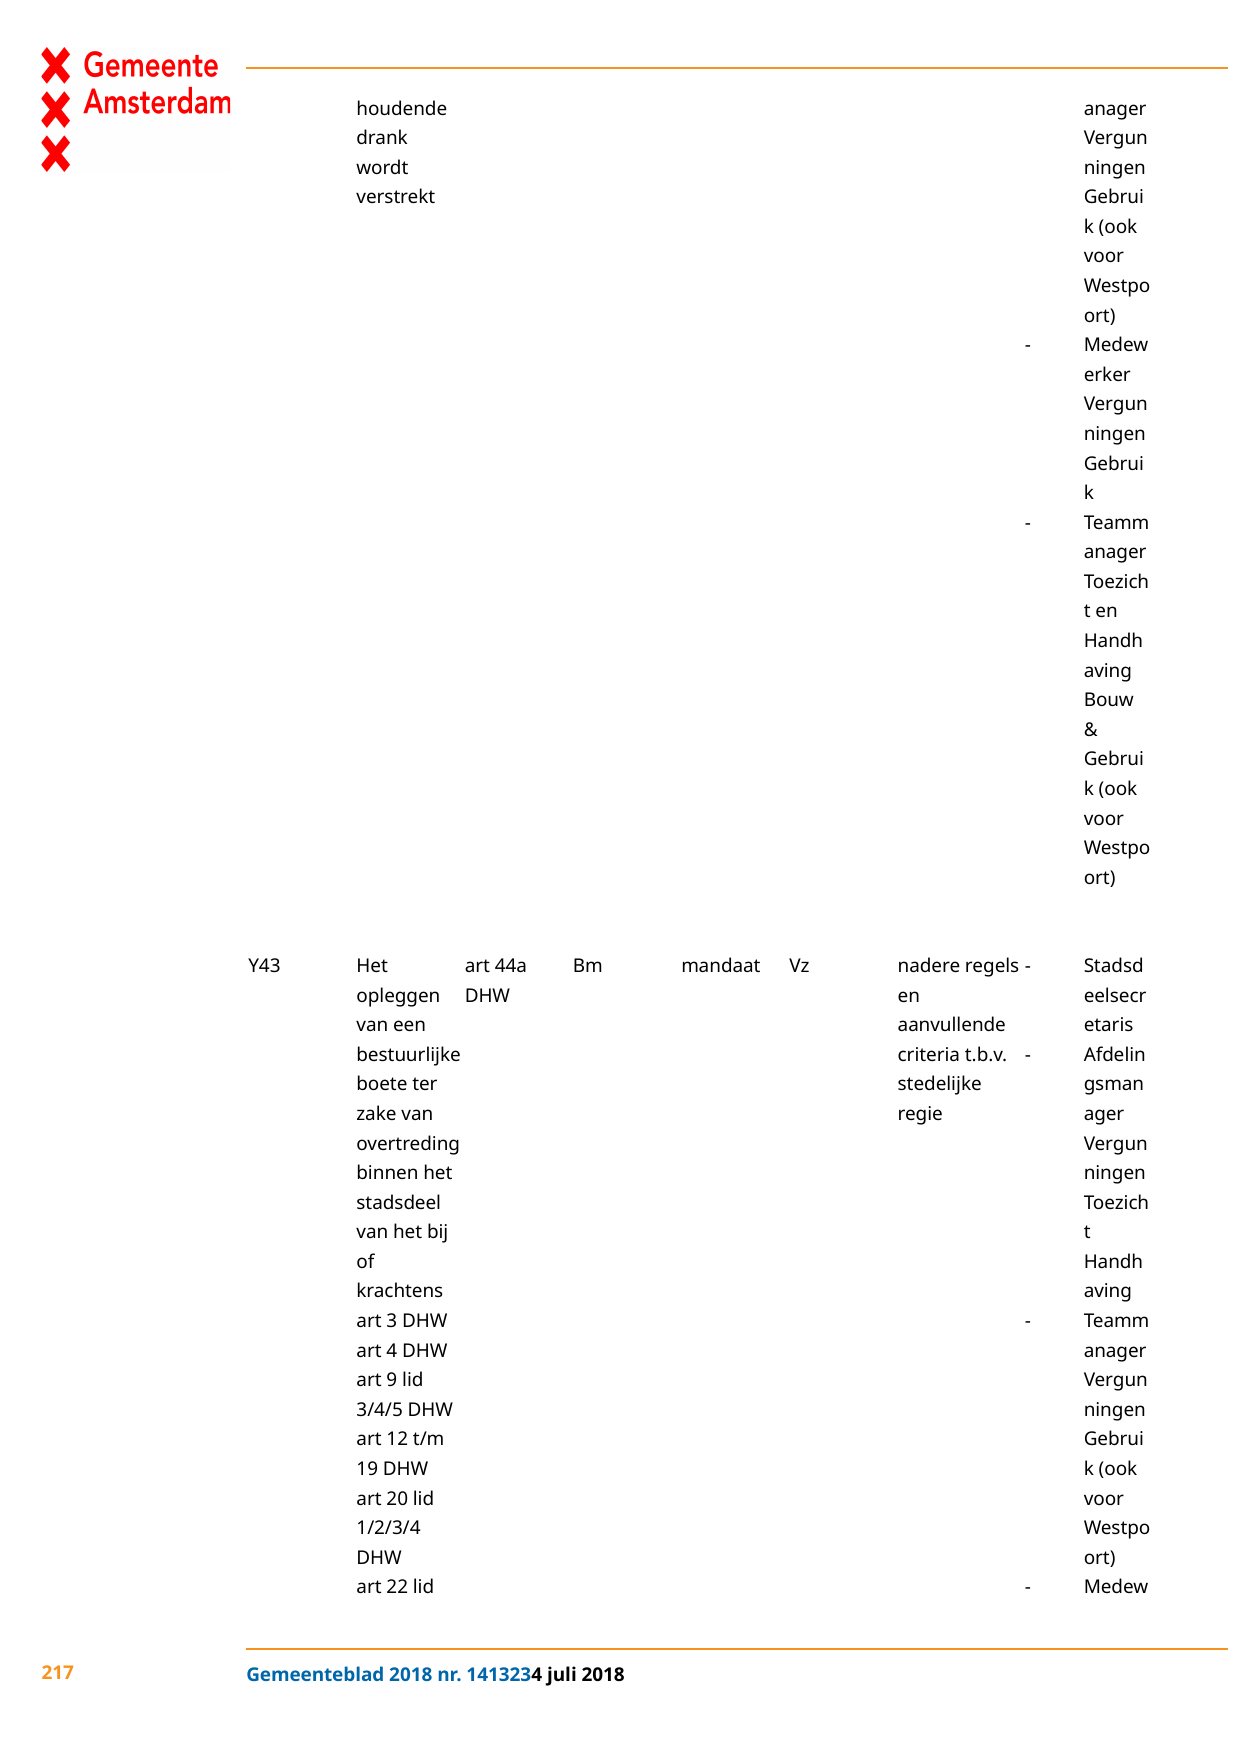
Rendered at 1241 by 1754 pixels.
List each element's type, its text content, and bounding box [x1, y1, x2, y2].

table_header art 44a DHW [465, 923, 573, 1599]
table_cell [573, 95, 681, 919]
table_cell [789, 95, 897, 919]
table_cell anager Vergunningen Gebruik (ook voor Westpoort) Medewerker Vergunningen Gebruik Teammanager Toezicht en Handhaving Bouw & Gebruik (ook voor Westpoort) [1025, 95, 1152, 919]
table_header Het opleggen van een bestuurlijke boete ter zake van overtreding binnen het stadsdeel van het bij of krachtens art 3 DHW art 4 DHW art 9 lid 3/4/5 DHW art 12 t/m 19 DHW art 20 lid 1/2/3/4 DHW art 22 lid [356, 923, 464, 1599]
table_cell houdende drank wordt verstrekt [356, 95, 464, 919]
table_cell [248, 95, 356, 919]
table_header nadere regels en aanvullende criteria t.b.v. stedelijke regie [898, 923, 1024, 1599]
table_cell [898, 95, 1024, 919]
table_header Y43 [248, 923, 356, 1599]
picture [41, 47, 231, 172]
table_cell [681, 95, 789, 919]
table_header mandaat [681, 923, 789, 1599]
table_header Vz [789, 923, 897, 1599]
table_header Bm [573, 923, 681, 1599]
table_header Stadsdeelsecretaris Afdelingsmanager Vergunningen Toezicht Handhaving Teammanager Vergunningen Gebruik (ook voor Westpoort) Medew [1025, 923, 1152, 1599]
table_cell [465, 95, 573, 919]
